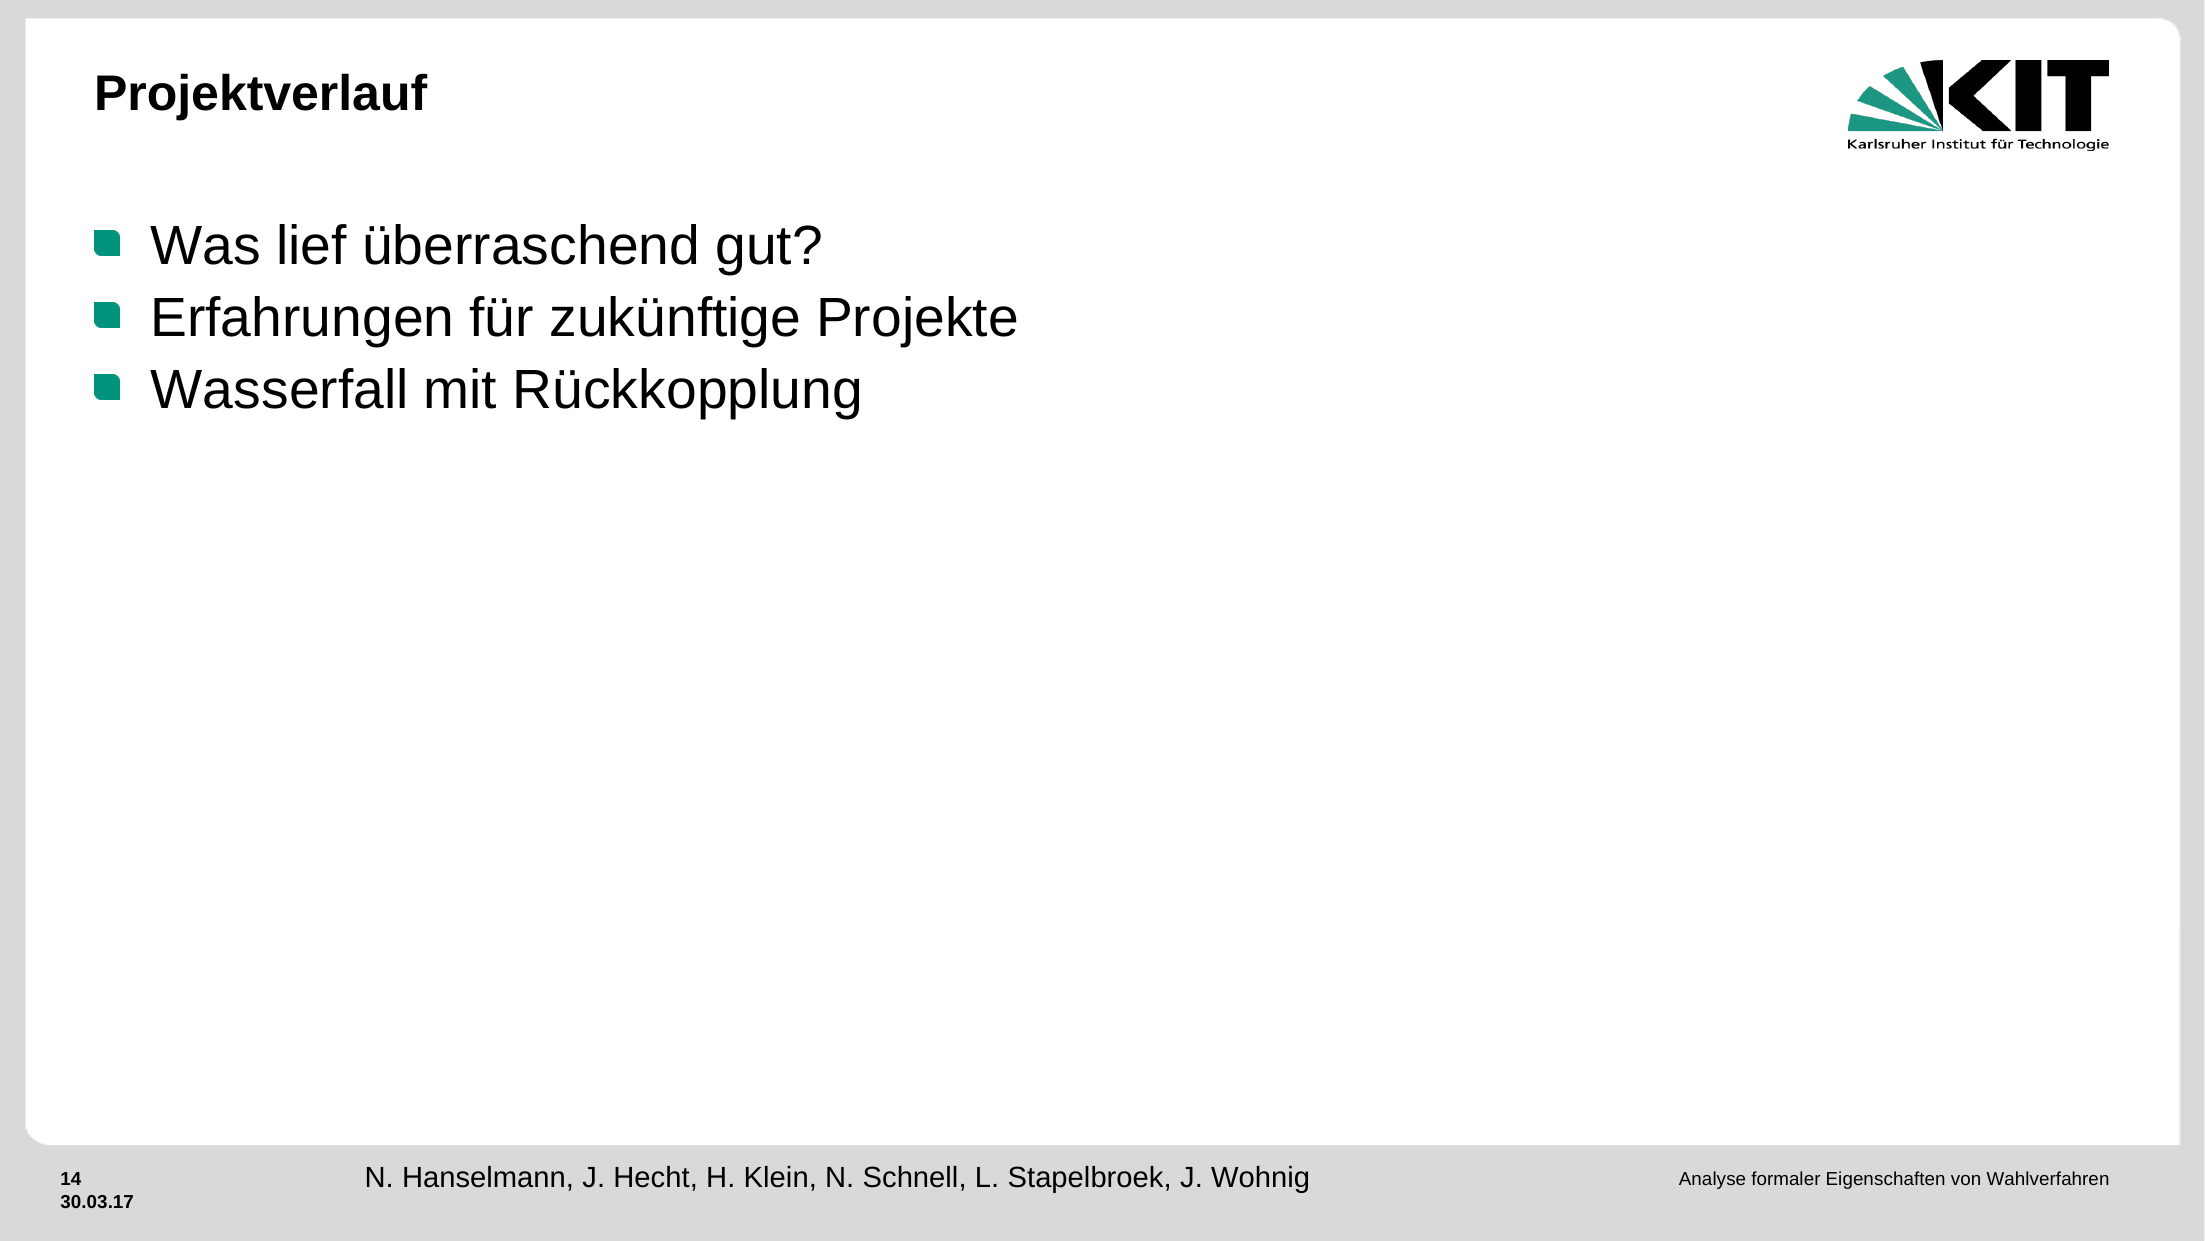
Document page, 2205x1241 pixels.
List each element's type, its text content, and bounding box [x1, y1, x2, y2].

list Was lief überraschend gut? Erfahrungen für zukünftige Projekte Wasserfall mit Rückkopplung [94, 216, 2084, 1102]
picture [0, 0, 2205, 1241]
title Projektverlauf [94, 60, 1761, 162]
